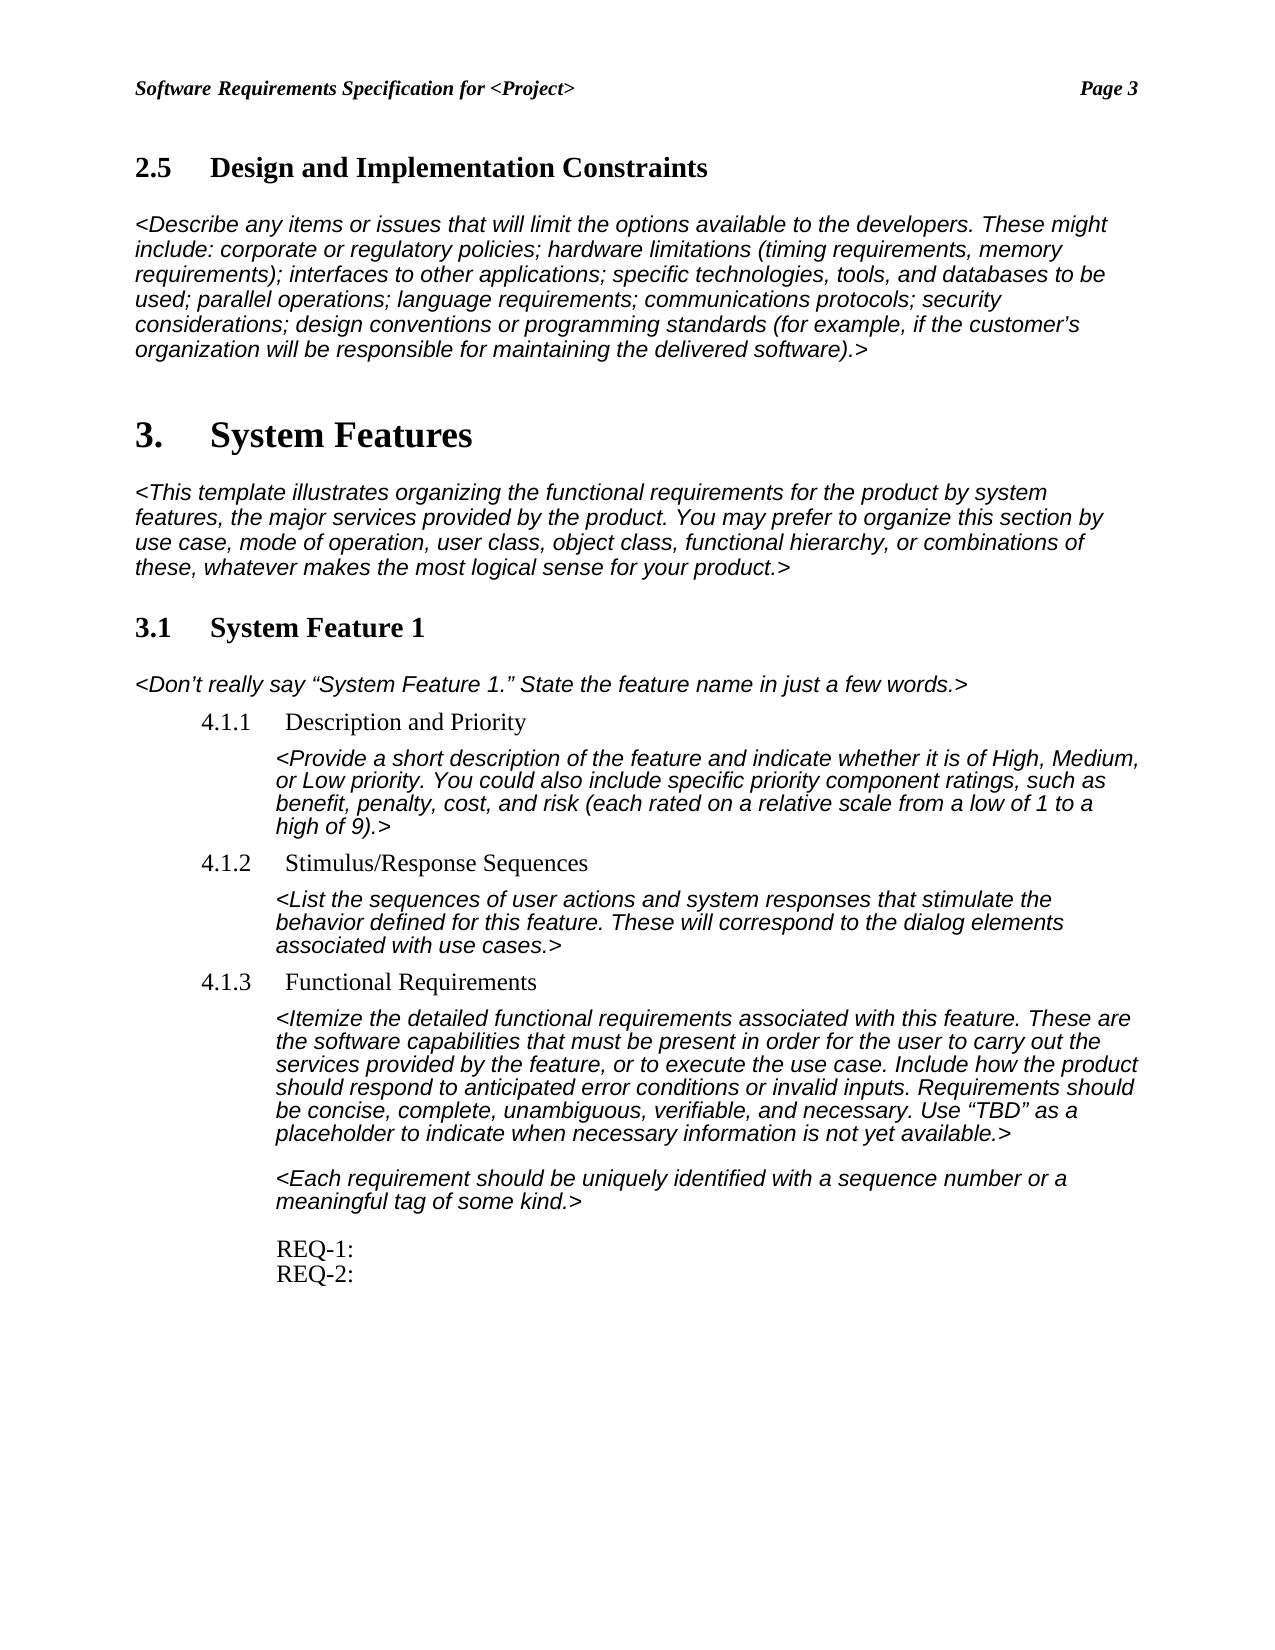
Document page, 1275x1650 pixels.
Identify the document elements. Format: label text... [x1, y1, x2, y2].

subtitle System Features [135, 413, 1140, 456]
text REQ-2: [276, 1262, 1140, 1287]
text 4.1.2 Stimulus/Response Sequences [201, 852, 1140, 877]
subtitle Design and Implementation Constraints [135, 150, 1140, 183]
text 4.1.1 Description and Priority [201, 710, 1140, 735]
text <Don’t really say “System Feature 1.” State the feature name in just a few words.> [135, 673, 1140, 698]
text 4.1.3 Functional Requirements [201, 971, 1140, 996]
text <List the sequences of user actions and system responses that stimulate the behavior defined for this feature. These will correspond to the dialog elements associated with use cases.> [276, 889, 1140, 958]
subtitle System Feature 1 [135, 610, 1140, 643]
text REQ-1: [276, 1237, 1140, 1262]
text <Provide a short description of the feature and indicate whether it is of High, Medium, or Low priority. You could also include specific priority component ratings, such as benefit, penalty, cost, and risk (each rated on a relative scale from a low of 1 to a high of 9).> [276, 748, 1140, 839]
text <Itemize the detailed functional requirements associated with this feature. These are the software capabilities that must be present in order for the user to carry out the services provided by the feature, or to execute the use case. Include how the product should respond to anticipated error conditions or invalid inputs. Requirements should be concise, complete, unambiguous, verifiable, and necessary. Use “TBD” as a placeholder to indicate when necessary information is not yet available.> [276, 1008, 1140, 1146]
text <Each requirement should be uniquely identified with a sequence number or a meaningful tag of some kind.> [276, 1168, 1140, 1214]
text <Describe any items or issues that will limit the options available to the developers. These might include: corporate or regulatory policies; hardware limitations (timing requirements, memory requirements); interfaces to other applications; specific technologies, tools, and databases to be used; parallel operations; language requirements; communications protocols; security considerations; design conventions or programming standards (for example, if the customer’s organization will be responsible for maintaining the delivered software).> [135, 213, 1140, 363]
text <This template illustrates organizing the functional requirements for the product by system features, the major services provided by the product. You may prefer to organize this section by use case, mode of operation, user class, object class, functional hierarchy, or combinations of these, whatever makes the most logical sense for your product.> [135, 481, 1140, 581]
